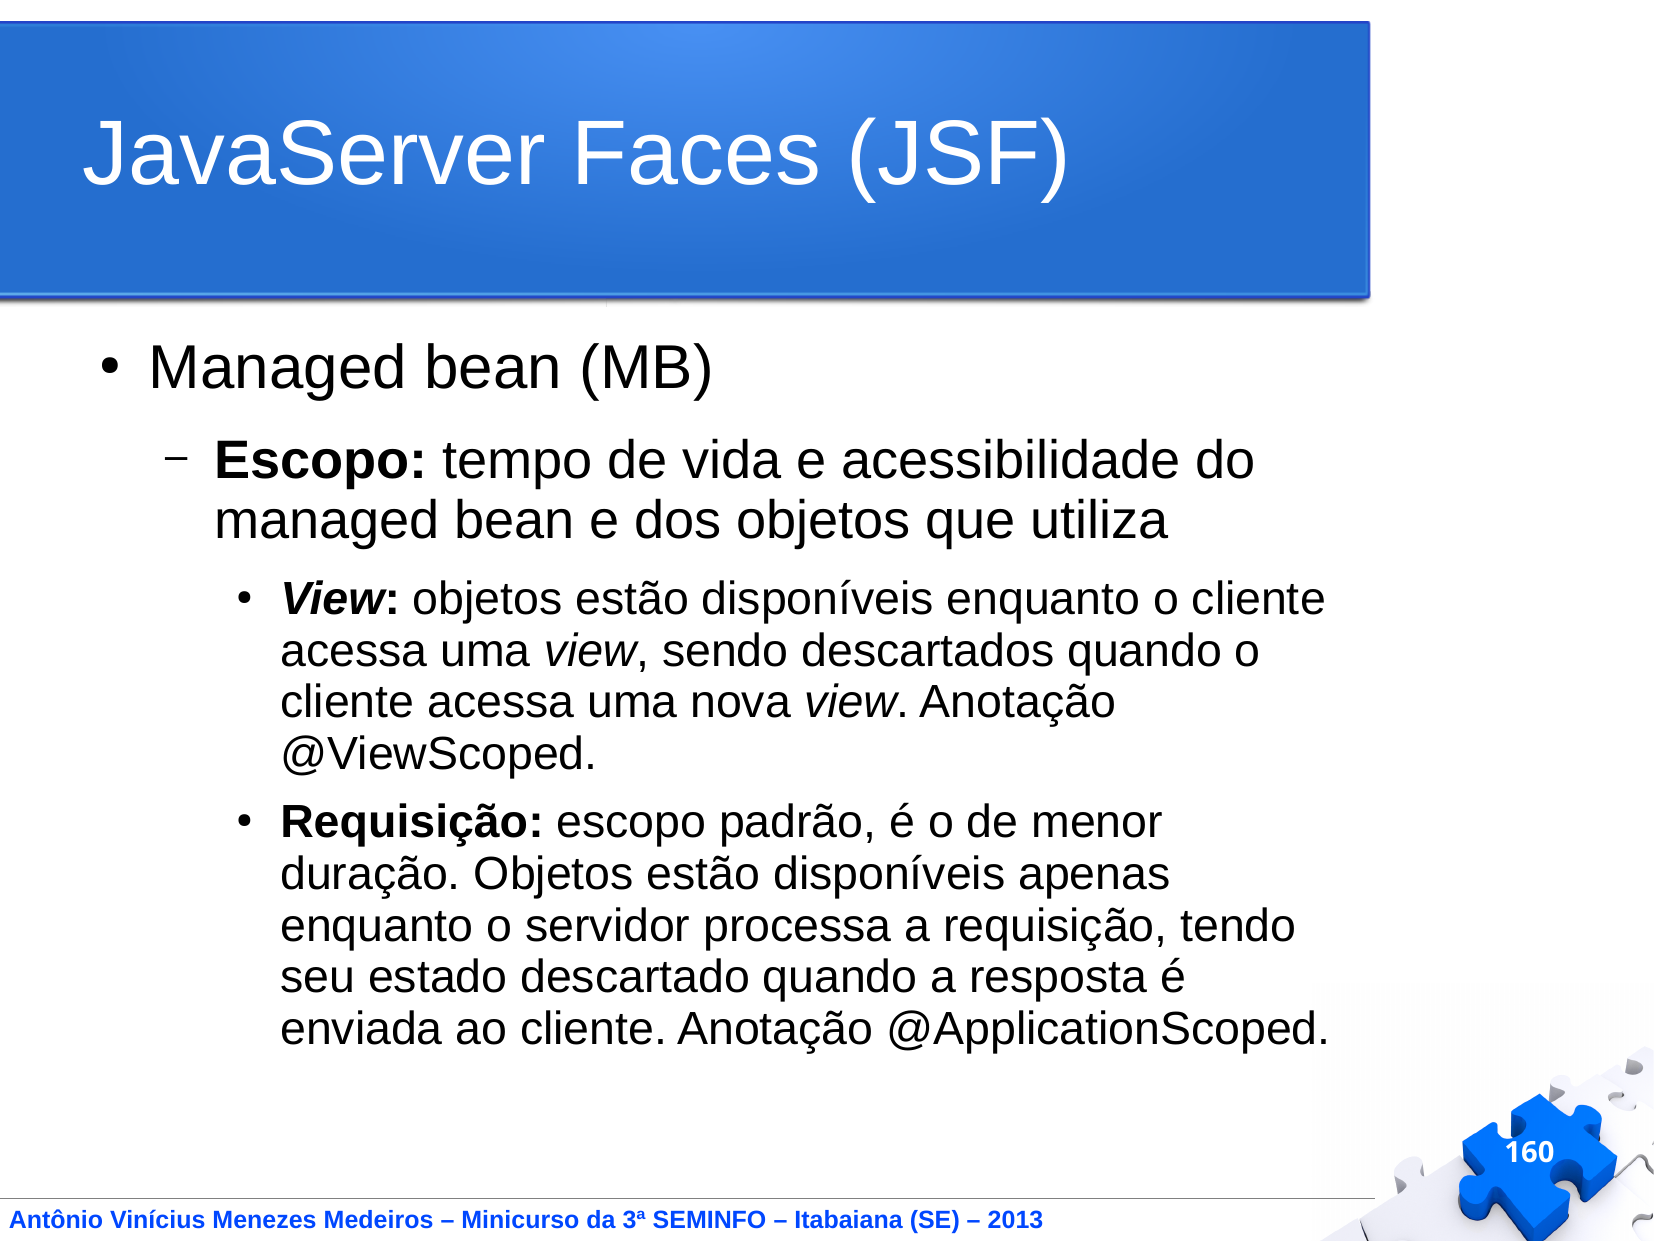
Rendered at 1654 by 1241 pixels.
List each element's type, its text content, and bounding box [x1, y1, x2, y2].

picture [1311, 983, 1654, 1241]
picture [0, 21, 1375, 307]
title JavaServer Faces (JSF) [82, 49, 1323, 257]
list Managed bean (MB) Escopo: tempo de vida e acessibilidade do managed bean e dos objetos que utiliza View: objetos estão disponíveis enquanto o cliente acessa uma view, sendo descartados quando o cliente acessa uma nova view. Anotação @ViewScoped. Requisição: escopo padrão, é o de menor duração. Objetos estão disponíveis apenas enquanto o servidor processa a requisição, tendo seu estado descartado quando a resposta é enviada ao cliente. Anotação @ApplicationScoped. [82, 332, 1356, 1092]
